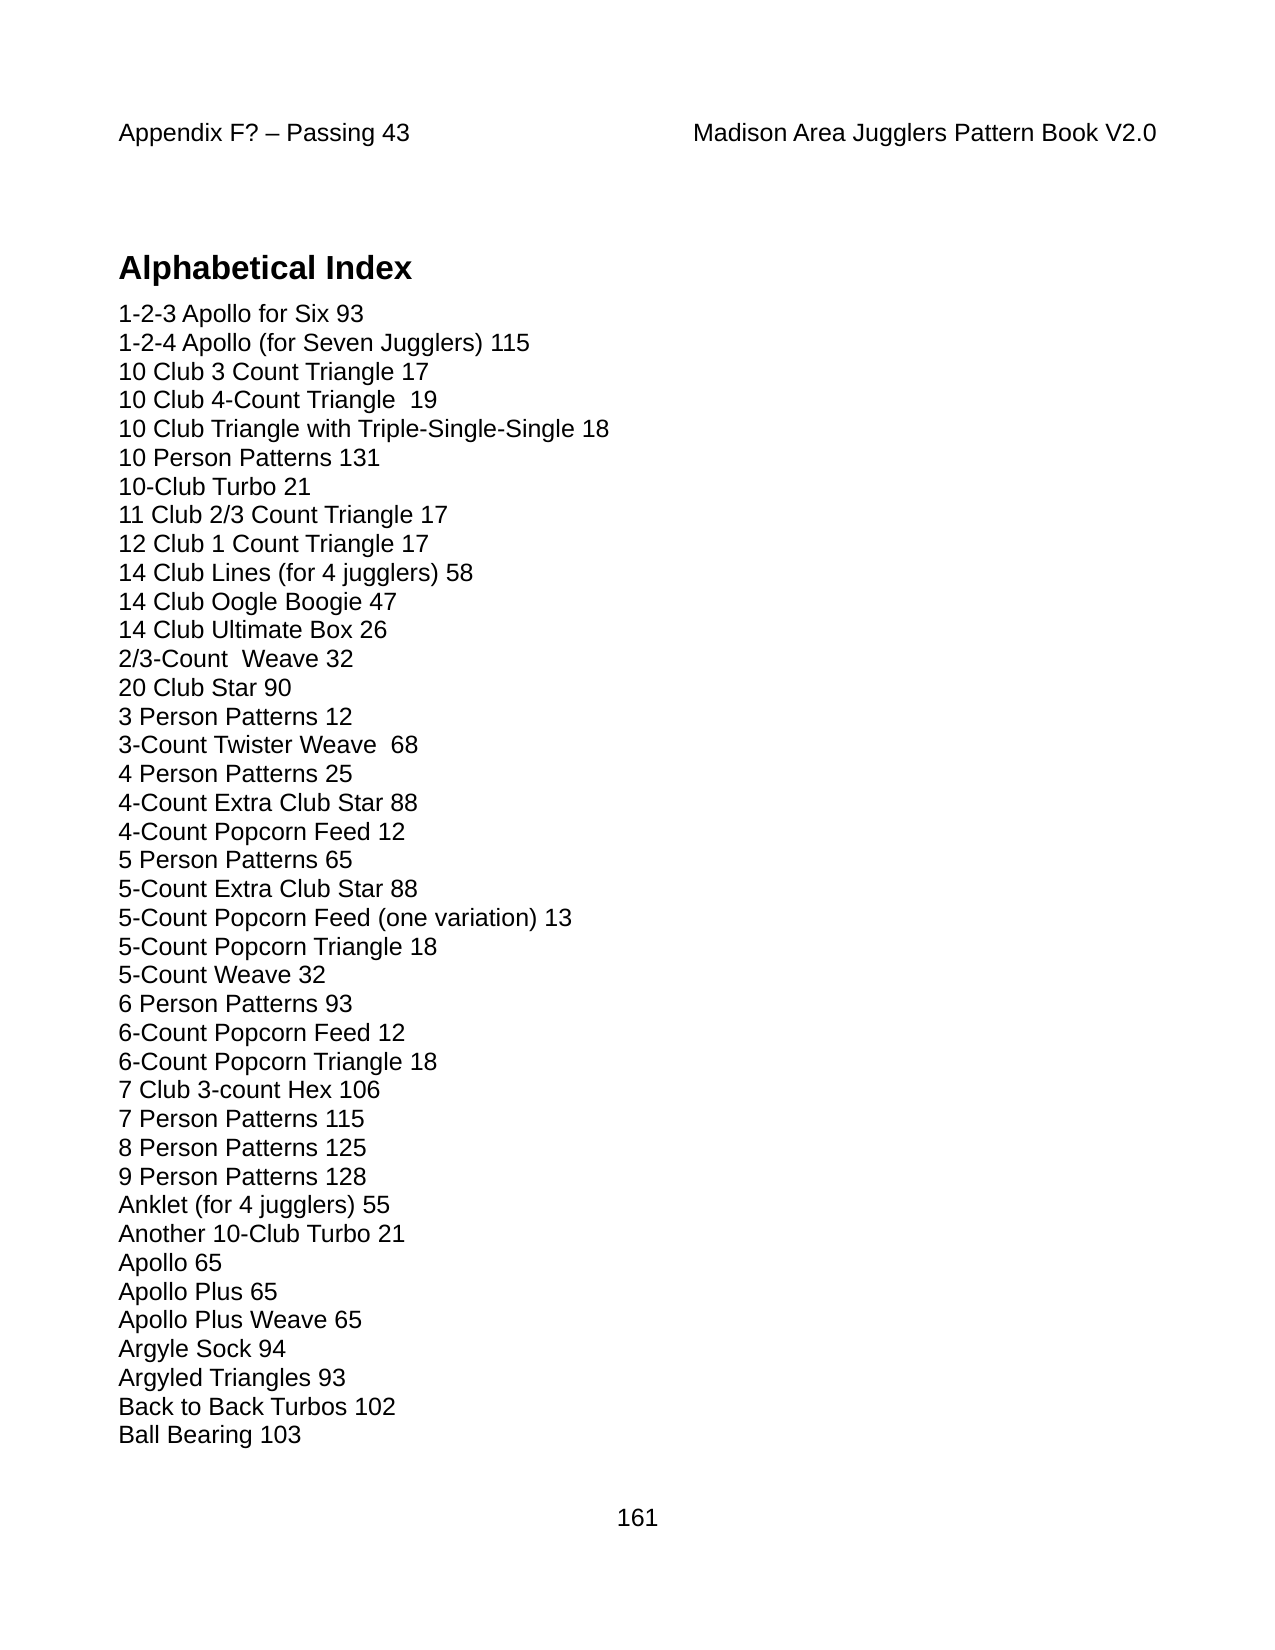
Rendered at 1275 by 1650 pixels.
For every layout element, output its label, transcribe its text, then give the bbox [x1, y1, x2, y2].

text 6-Count Popcorn Feed 12 [118, 1018, 1157, 1047]
text 2/3-Count Weave 32 [118, 644, 1157, 673]
text 5-Count Popcorn Feed (one variation) 13 [118, 903, 1157, 932]
text 4 Person Patterns 25 [118, 759, 1157, 788]
text Argyle Sock 94 [118, 1334, 1157, 1363]
text 4-Count Extra Club Star 88 [118, 788, 1157, 817]
text 7 Person Patterns 115 [118, 1104, 1157, 1133]
text 9 Person Patterns 128 [118, 1162, 1157, 1190]
text 10 Person Patterns 131 [118, 443, 1157, 472]
text Apollo Plus Weave 65 [118, 1305, 1157, 1334]
text 5 Person Patterns 65 [118, 845, 1157, 874]
text 5-Count Extra Club Star 88 [118, 874, 1157, 903]
text 8 Person Patterns 125 [118, 1133, 1157, 1162]
text Back to Back Turbos 102 [118, 1392, 1157, 1420]
text 3-Count Twister Weave 68 [118, 730, 1157, 759]
text 14 Club Lines (for 4 jugglers) 58 [118, 558, 1157, 587]
text Apollo 65 [118, 1248, 1157, 1277]
text Argyled Triangles 93 [118, 1363, 1157, 1392]
text 11 Club 2/3 Count Triangle 17 [118, 500, 1157, 529]
text 1-2-4 Apollo (for Seven Jugglers) 115 [118, 328, 1157, 357]
text Ball Bearing 103 [118, 1420, 1157, 1449]
text 20 Club Star 90 [118, 673, 1157, 702]
text 5-Count Popcorn Triangle 18 [118, 932, 1157, 960]
text 5-Count Weave 32 [118, 960, 1157, 989]
text 10 Club 3 Count Triangle 17 [118, 357, 1157, 385]
text Another 10-Club Turbo 21 [118, 1219, 1157, 1248]
text 12 Club 1 Count Triangle 17 [118, 529, 1157, 558]
text Anklet (for 4 jugglers) 55 [118, 1190, 1157, 1219]
text 3 Person Patterns 12 [118, 702, 1157, 730]
text Apollo Plus 65 [118, 1277, 1157, 1305]
text 10 Club Triangle with Triple-Single-Single 18 [118, 414, 1157, 443]
text 6-Count Popcorn Triangle 18 [118, 1047, 1157, 1075]
text 14 Club Oogle Boogie 47 [118, 587, 1157, 615]
text 4-Count Popcorn Feed 12 [118, 817, 1157, 845]
subtitle Alphabetical Index [118, 248, 1157, 287]
text 7 Club 3-count Hex 106 [118, 1075, 1157, 1104]
text 10-Club Turbo 21 [118, 472, 1157, 500]
text 6 Person Patterns 93 [118, 989, 1157, 1018]
text 1-2-3 Apollo for Six 93 [118, 299, 1157, 328]
text 10 Club 4-Count Triangle 19 [118, 385, 1157, 414]
text 14 Club Ultimate Box 26 [118, 615, 1157, 644]
